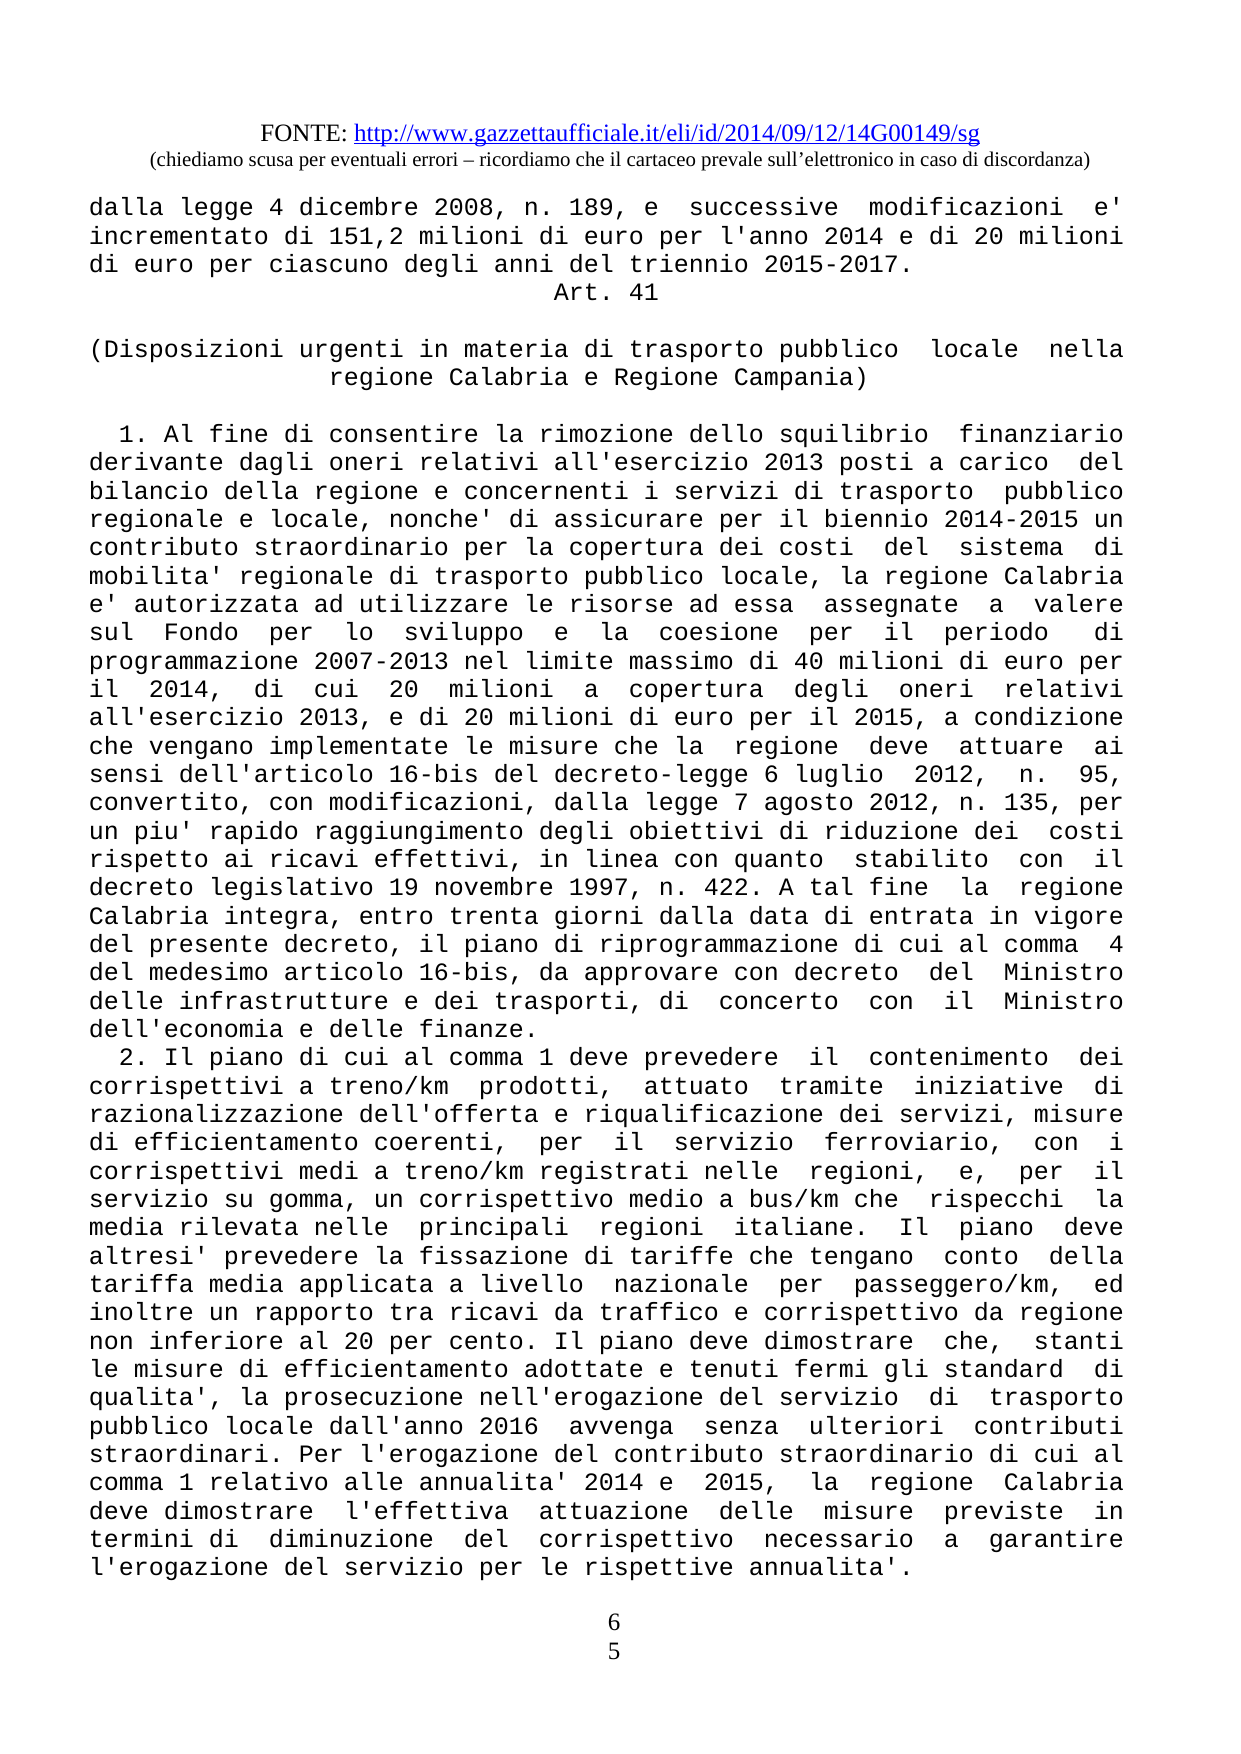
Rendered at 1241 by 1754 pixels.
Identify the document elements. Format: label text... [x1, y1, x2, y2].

text media rilevata nelle principali regioni italiane. Il piano deve [89, 1215, 1152, 1243]
text incrementato di 151,2 milioni di euro per l'anno 2014 e di 20 milioni [89, 223, 1152, 252]
text programmazione 2007-2013 nel limite massimo di 40 milioni di euro per [89, 648, 1152, 677]
text straordinari. Per l'erogazione del contributo straordinario di cui al [89, 1442, 1152, 1470]
text 1. Al fine di consentire la rimozione dello squilibrio finanziario [89, 422, 1152, 450]
text altresi' prevedere la fissazione di tariffe che tengano conto della [89, 1243, 1152, 1272]
text delle infrastrutture e dei trasporti, di concerto con il Ministro [89, 988, 1152, 1017]
text rispetto ai ricavi effettivi, in linea con quanto stabilito con il [89, 847, 1152, 875]
text che vengano implementate le misure che la regione deve attuare ai [89, 733, 1152, 762]
text qualita', la prosecuzione nell'erogazione del servizio di trasporto [89, 1385, 1152, 1413]
text del presente decreto, il piano di riprogrammazione di cui al comma 4 [89, 932, 1152, 960]
text regione Calabria e Regione Campania) [89, 365, 1152, 393]
text e' autorizzata ad utilizzare le risorse ad essa assegnate a valere [89, 592, 1152, 620]
text le misure di efficientamento adottate e tenuti fermi gli standard di [89, 1357, 1152, 1385]
text comma 1 relativo alle annualita' 2014 e 2015, la regione Calabria [89, 1470, 1152, 1498]
text servizio su gomma, un corrispettivo medio a bus/km che rispecchi la [89, 1187, 1152, 1215]
text regionale e locale, nonche' di assicurare per il biennio 2014-2015 un [89, 507, 1152, 535]
text corrispettivi a treno/km prodotti, attuato tramite iniziative di [89, 1073, 1152, 1102]
text razionalizzazione dell'offerta e riqualificazione dei servizi, misure [89, 1102, 1152, 1130]
text dalla legge 4 dicembre 2008, n. 189, e successive modificazioni e' [89, 195, 1152, 223]
text all'esercizio 2013, e di 20 milioni di euro per il 2015, a condizione [89, 705, 1152, 733]
text l'erogazione del servizio per le rispettive annualita'. [89, 1555, 1152, 1583]
text un piu' rapido raggiungimento degli obiettivi di riduzione dei costi [89, 818, 1152, 847]
text Calabria integra, entro trenta giorni dalla data di entrata in vigore [89, 903, 1152, 932]
text corrispettivi medi a treno/km registrati nelle regioni, e, per il [89, 1158, 1152, 1187]
text sul Fondo per lo sviluppo e la coesione per il periodo di [89, 620, 1152, 648]
text decreto legislativo 19 novembre 1997, n. 422. A tal fine la regione [89, 875, 1152, 903]
text contributo straordinario per la copertura dei costi del sistema di [89, 535, 1152, 563]
text dell'economia e delle finanze. [89, 1017, 1152, 1045]
text non inferiore al 20 per cento. Il piano deve dimostrare che, stanti [89, 1328, 1152, 1357]
text mobilita' regionale di trasporto pubblico locale, la regione Calabria [89, 563, 1152, 592]
text di euro per ciascuno degli anni del triennio 2015-2017. [89, 252, 1152, 280]
text il 2014, di cui 20 milioni a copertura degli oneri relativi [89, 677, 1152, 705]
text Art. 41 [89, 280, 1152, 308]
text di efficientamento coerenti, per il servizio ferroviario, con i [89, 1130, 1152, 1158]
text sensi dell'articolo 16-bis del decreto-legge 6 luglio 2012, n. 95, [89, 762, 1152, 790]
text (Disposizioni urgenti in materia di trasporto pubblico locale nella [89, 337, 1152, 365]
text deve dimostrare l'effettiva attuazione delle misure previste in [89, 1498, 1152, 1527]
text convertito, con modificazioni, dalla legge 7 agosto 2012, n. 135, per [89, 790, 1152, 818]
text pubblico locale dall'anno 2016 avvenga senza ulteriori contributi [89, 1413, 1152, 1442]
text tariffa media applicata a livello nazionale per passeggero/km, ed [89, 1272, 1152, 1300]
text 2. Il piano di cui al comma 1 deve prevedere il contenimento dei [89, 1045, 1152, 1073]
text termini di diminuzione del corrispettivo necessario a garantire [89, 1527, 1152, 1555]
text del medesimo articolo 16-bis, da approvare con decreto del Ministro [89, 960, 1152, 988]
text bilancio della regione e concernenti i servizi di trasporto pubblico [89, 478, 1152, 507]
text inoltre un rapporto tra ricavi da traffico e corrispettivo da regione [89, 1300, 1152, 1328]
text derivante dagli oneri relativi all'esercizio 2013 posti a carico del [89, 450, 1152, 478]
